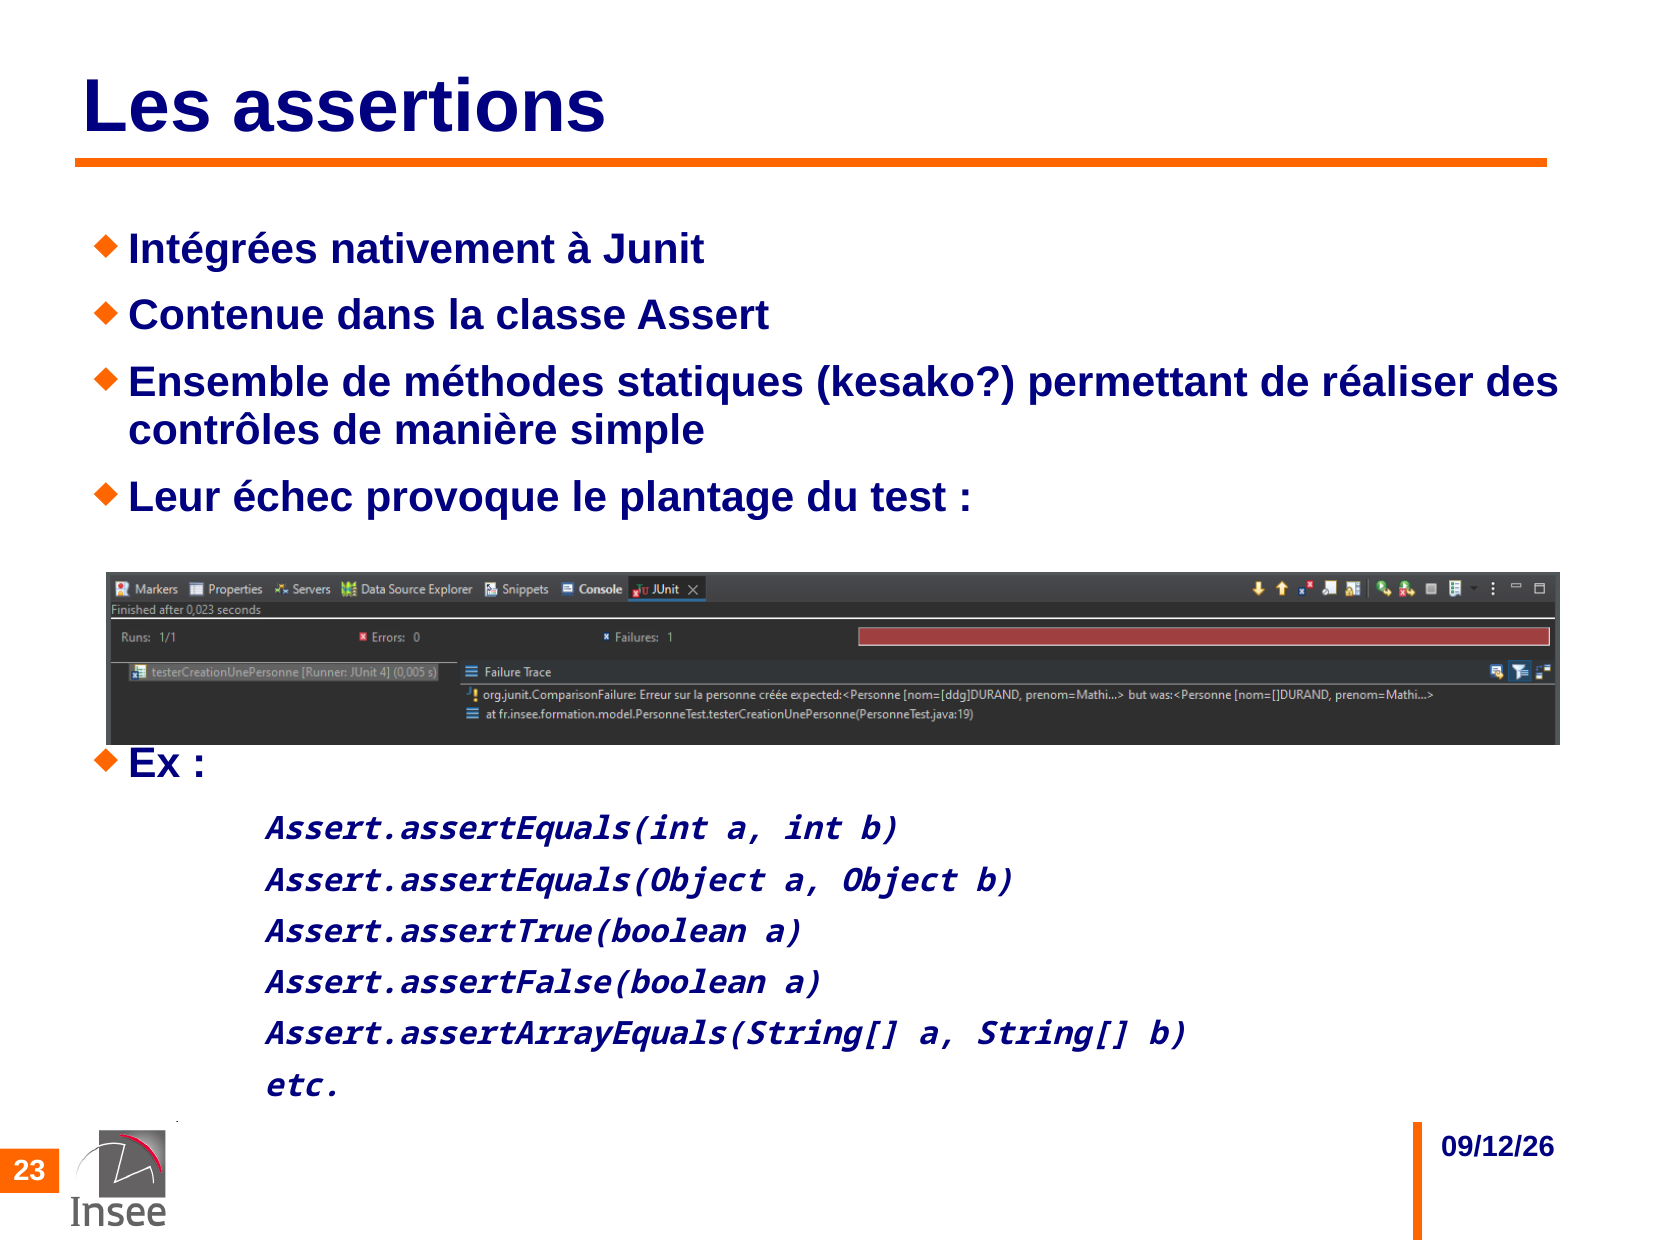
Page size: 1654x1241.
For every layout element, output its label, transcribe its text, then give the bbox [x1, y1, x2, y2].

list Intégrées nativement à Junit Contenue dans la classe Assert Ensemble de méthodes statiques (kesako?) permettant de réaliser des contrôles de manière simple Leur échec provoque le plantage du test : Ex : Assert.assertEquals(int a, int b) Assert.assertEquals(Object a, Object b) Assert.assertTrue(boolean a) Assert.assertFalse(boolean a) Assert.assertArrayEquals(String[] a, String[] b) etc. [82, 224, 1571, 1111]
picture [62, 1121, 178, 1241]
title Les assertions [82, 49, 1619, 163]
picture [106, 572, 1560, 745]
